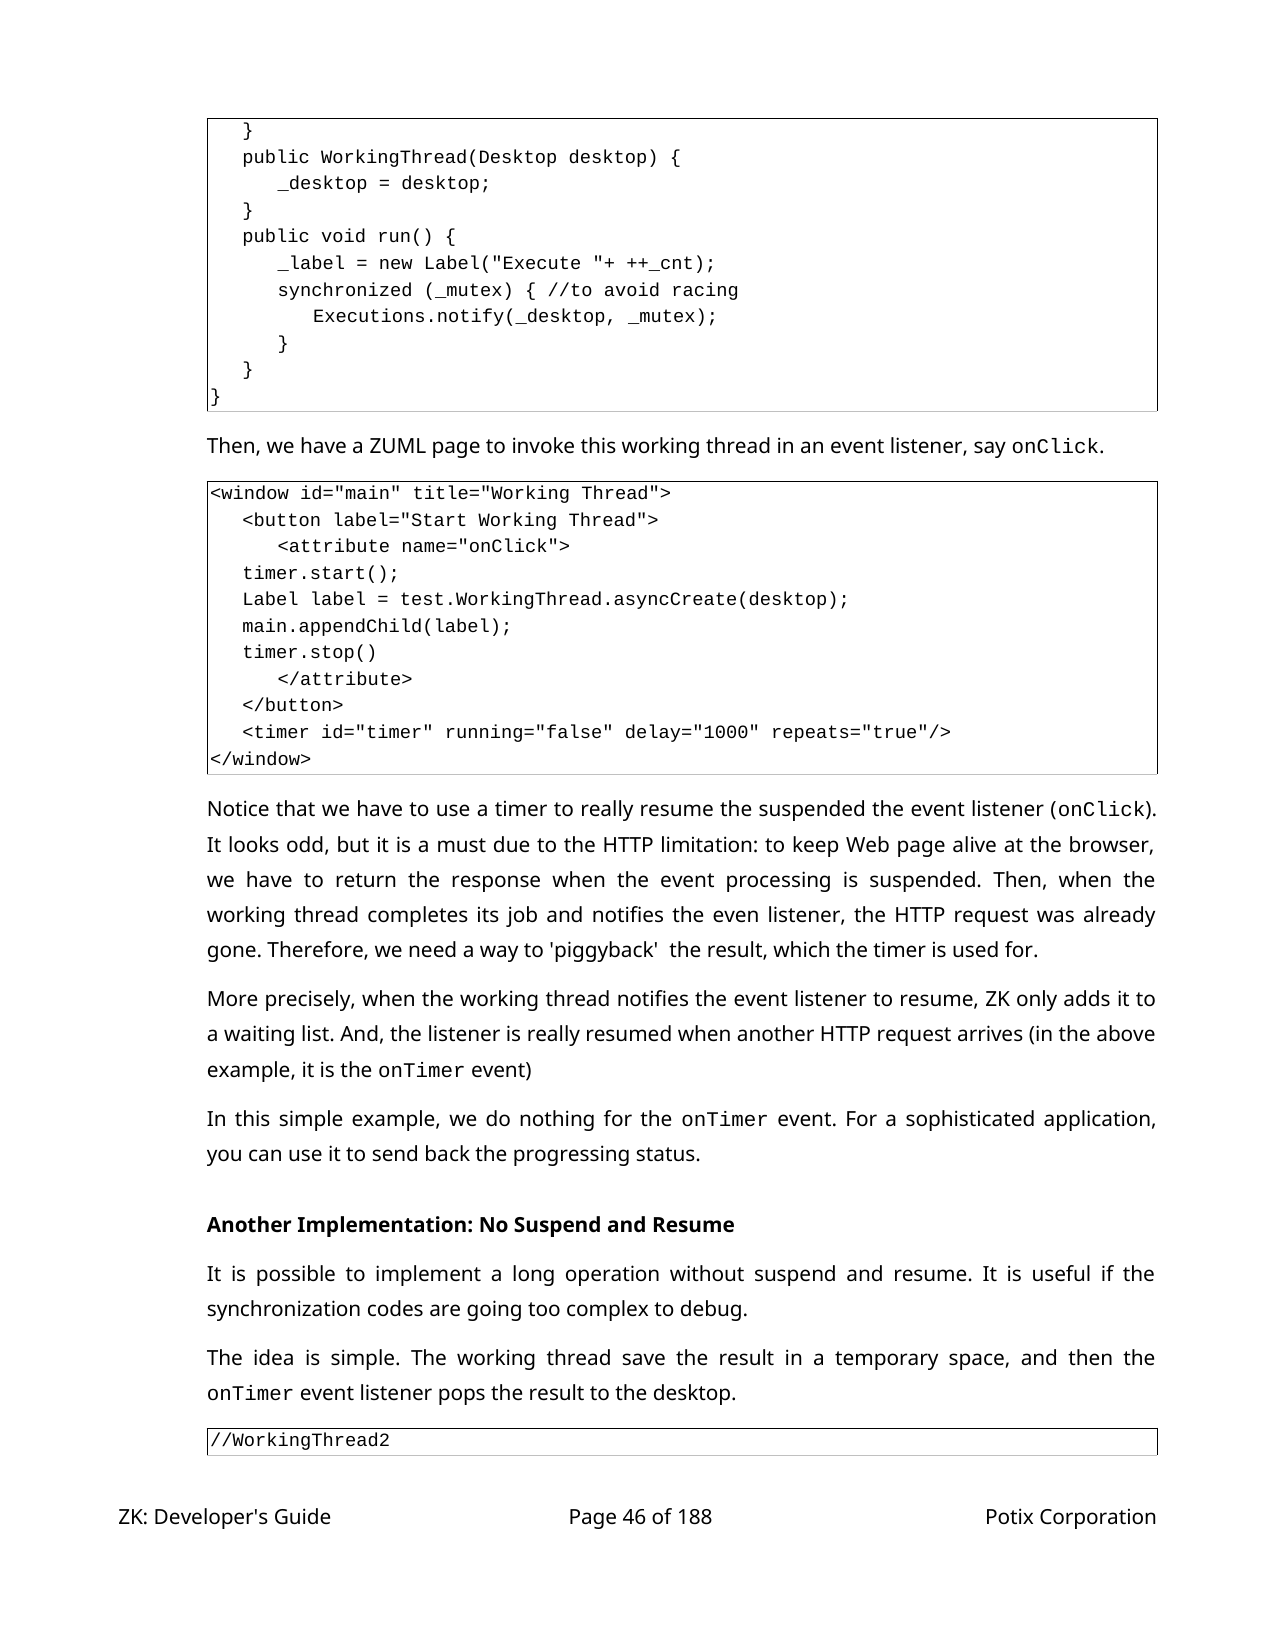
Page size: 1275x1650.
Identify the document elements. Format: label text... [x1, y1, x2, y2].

text The idea is simple. The working thread save the result in a temporary space, and then the onTimer event listener pops the result to the desktop. [207, 1343, 1157, 1407]
text Then, we have a ZUML page to invoke this working thread in an event listener, say onClick. [207, 432, 1157, 460]
subtitle Another Implementation: No Suspend and Resume [207, 1210, 1157, 1238]
text More precisely, when the working thread notifies the event listener to resume, ZK only adds it to a waiting list. And, the listener is really resumed when another HTTP request arrives (in the above example, it is the onTimer event) [207, 984, 1157, 1083]
text It is possible to implement a long operation without suspend and resume. It is useful if the synchronization codes are going too complex to debug. [207, 1259, 1157, 1322]
text <window id="main" title="Working Thread"> <button label="Start Working Thread"> <attribute name="onClick"> timer.start(); Label label = test.WorkingThread.asyncCreate(desktop); main.appendChild(label); timer.stop() </attribute> </button> <timer id="timer" running="false" delay="1000" repeats="true"/> </window> [208, 482, 1157, 774]
text In this simple example, we do nothing for the onTimer event. For a sophisticated application, you can use it to send back the progressing status. [207, 1104, 1157, 1168]
text //WorkingThread2 [208, 1429, 1157, 1455]
text } public WorkingThread(Desktop desktop) { _desktop = desktop; } public void run() { _label = new Label("Execute "+ ++_cnt); synchronized (_mutex) { //to avoid racing Executions.notify(_desktop, _mutex); } } } [208, 119, 1157, 411]
text Notice that we have to use a timer to really resume the suspended the event listener (onClick). It looks odd, but it is a must due to the HTTP limitation: to keep Web page alive at the browser, we have to return the response when the event processing is suspended. Then, when the working thread completes its job and notifies the even listener, the HTTP request was already gone. Therefore, we need a way to 'piggyback' the result, which the timer is used for. [207, 794, 1157, 964]
